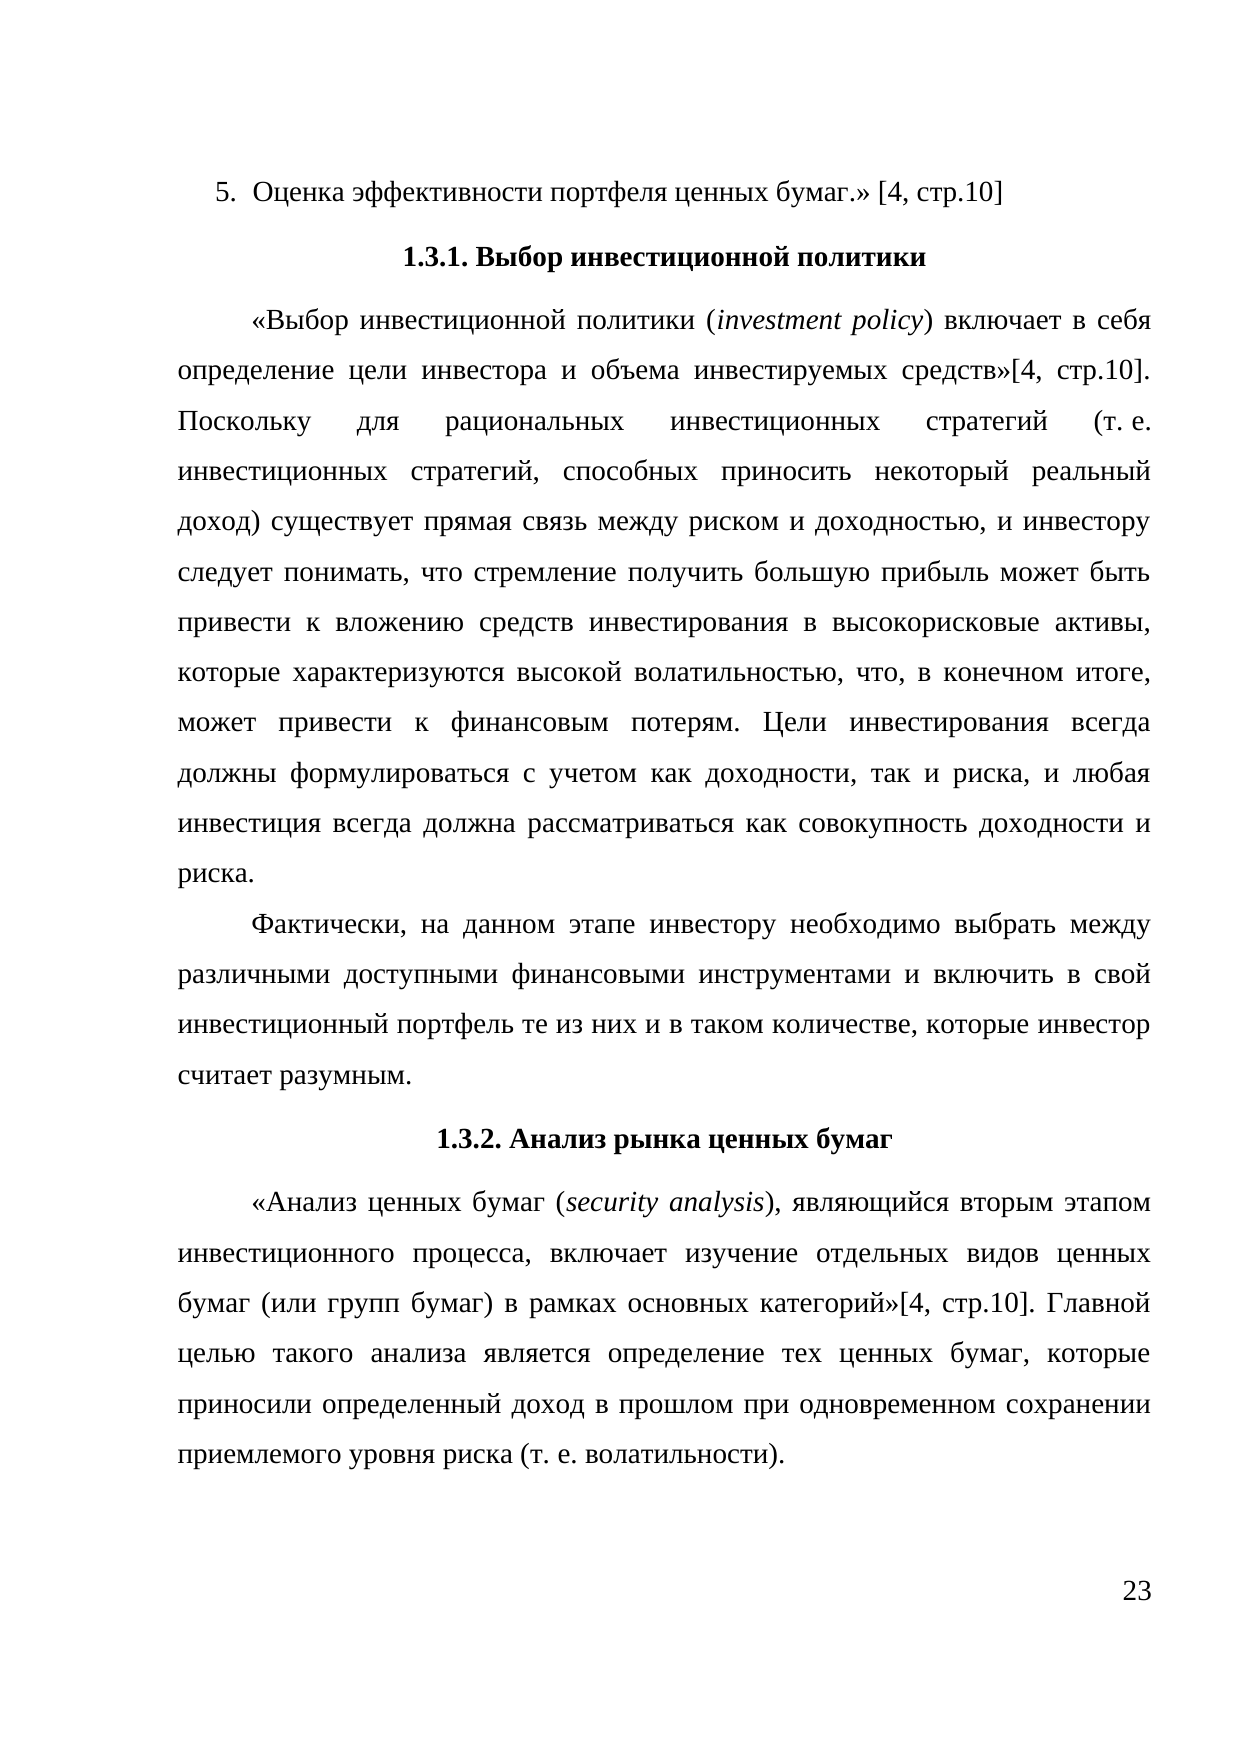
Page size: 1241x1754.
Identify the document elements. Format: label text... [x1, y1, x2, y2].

subtitle 1.3.2. Анализ рынка ценных бумаг [177, 1122, 1152, 1155]
list Оценка эффективности портфеля ценных бумаг.» [4, стр.10] [215, 174, 1152, 208]
text «Выбор инвестиционной политики (investment policy) включает в себя определение цели инвестора и объема инвестируемых средств»[4, стр.10]. Поскольку для рациональных инвестиционных стратегий (т. е. инвестиционных стратегий, способных приносить некоторый реальный доход) существует прямая связь между риском и доходностью, и инвестору следует понимать, что стремление получить большую прибыль может быть привести к вложению средств инвестирования в высокорисковые активы, которые характеризуются высокой волатильностью, что, в конечном итоге, может привести к финансовым потерям. Цели инвестирования всегда должны формулироваться с учетом как доходности, так и риска, и любая инвестиция всегда должна рассматриваться как совокупность доходности и риска. [177, 302, 1152, 889]
subtitle 1.3.1. Выбор инвестиционной политики [177, 239, 1152, 273]
text Фактически, на данном этапе инвестору необходимо выбрать между различными доступными финансовыми инструментами и включить в свой инвестиционный портфель те из них и в таком количестве, которые инвестор считает разумным. [177, 906, 1152, 1090]
text «Анализ ценных бумаг (security analysis), являющийся вторым этапом инвестиционного процесса, включает изучение отдельных видов ценных бумаг (или групп бумаг) в рамках основных категорий»[4, стр.10]. Главной целью такого анализа является определение тех ценных бумаг, которые приносили определенный доход в прошлом при одновременном сохранении приемлемого уровня риска (т. е. волатильности). [177, 1184, 1152, 1469]
